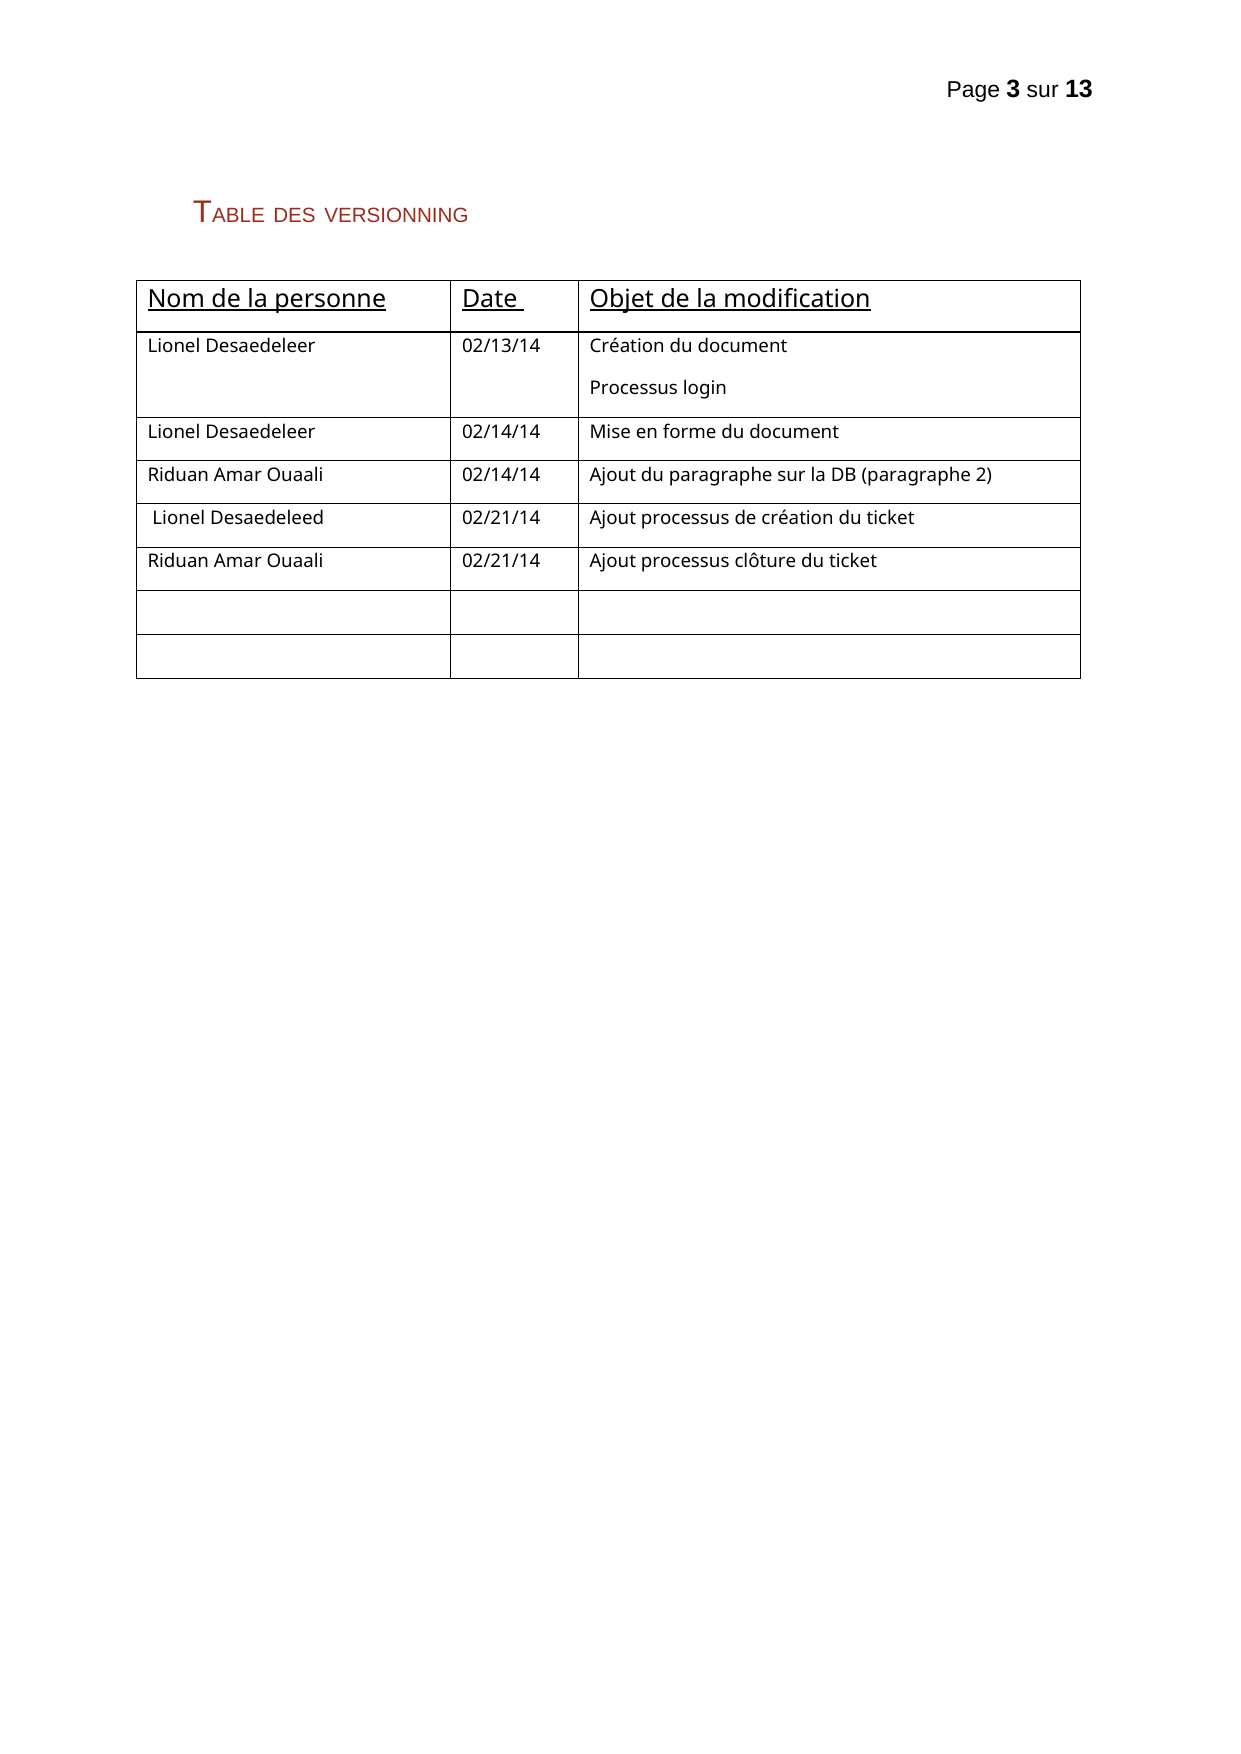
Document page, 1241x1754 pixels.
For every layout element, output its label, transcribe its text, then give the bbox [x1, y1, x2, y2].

table_header Objet de la modification [579, 281, 1080, 331]
table_cell 21/02/14 [451, 548, 578, 590]
table_cell [137, 591, 450, 634]
table_header Nom de la personne [137, 281, 450, 331]
table_cell Ajout processus clôture du ticket [579, 548, 1080, 590]
table_cell Lionel Desaedeleer [137, 418, 450, 460]
table_cell 14/02/14 [451, 418, 578, 460]
table_cell [137, 635, 450, 678]
table_cell [451, 635, 578, 678]
table_cell [579, 635, 1080, 678]
table_cell [451, 591, 578, 634]
list Table des versionning [148, 193, 1092, 229]
table_cell [579, 591, 1080, 634]
table_cell Riduan Amar Ouaali [137, 461, 450, 503]
table_cell Ajout processus de création du ticket [579, 504, 1080, 547]
table_cell Ajout du paragraphe sur la DB (paragraphe 2) [579, 461, 1080, 503]
table_cell Riduan Amar Ouaali [137, 548, 450, 590]
table_cell 13/02/14 [451, 333, 578, 417]
table_header Date [451, 281, 578, 331]
table_cell Lionel Desaedeleer [137, 333, 450, 417]
table_cell Création du document Processus login [579, 333, 1080, 417]
table_cell Lionel Desaedeleed [137, 504, 450, 547]
table_cell 21/02/14 [451, 504, 578, 547]
table_cell 14/02/14 [451, 461, 578, 503]
table_cell Mise en forme du document [579, 418, 1080, 460]
